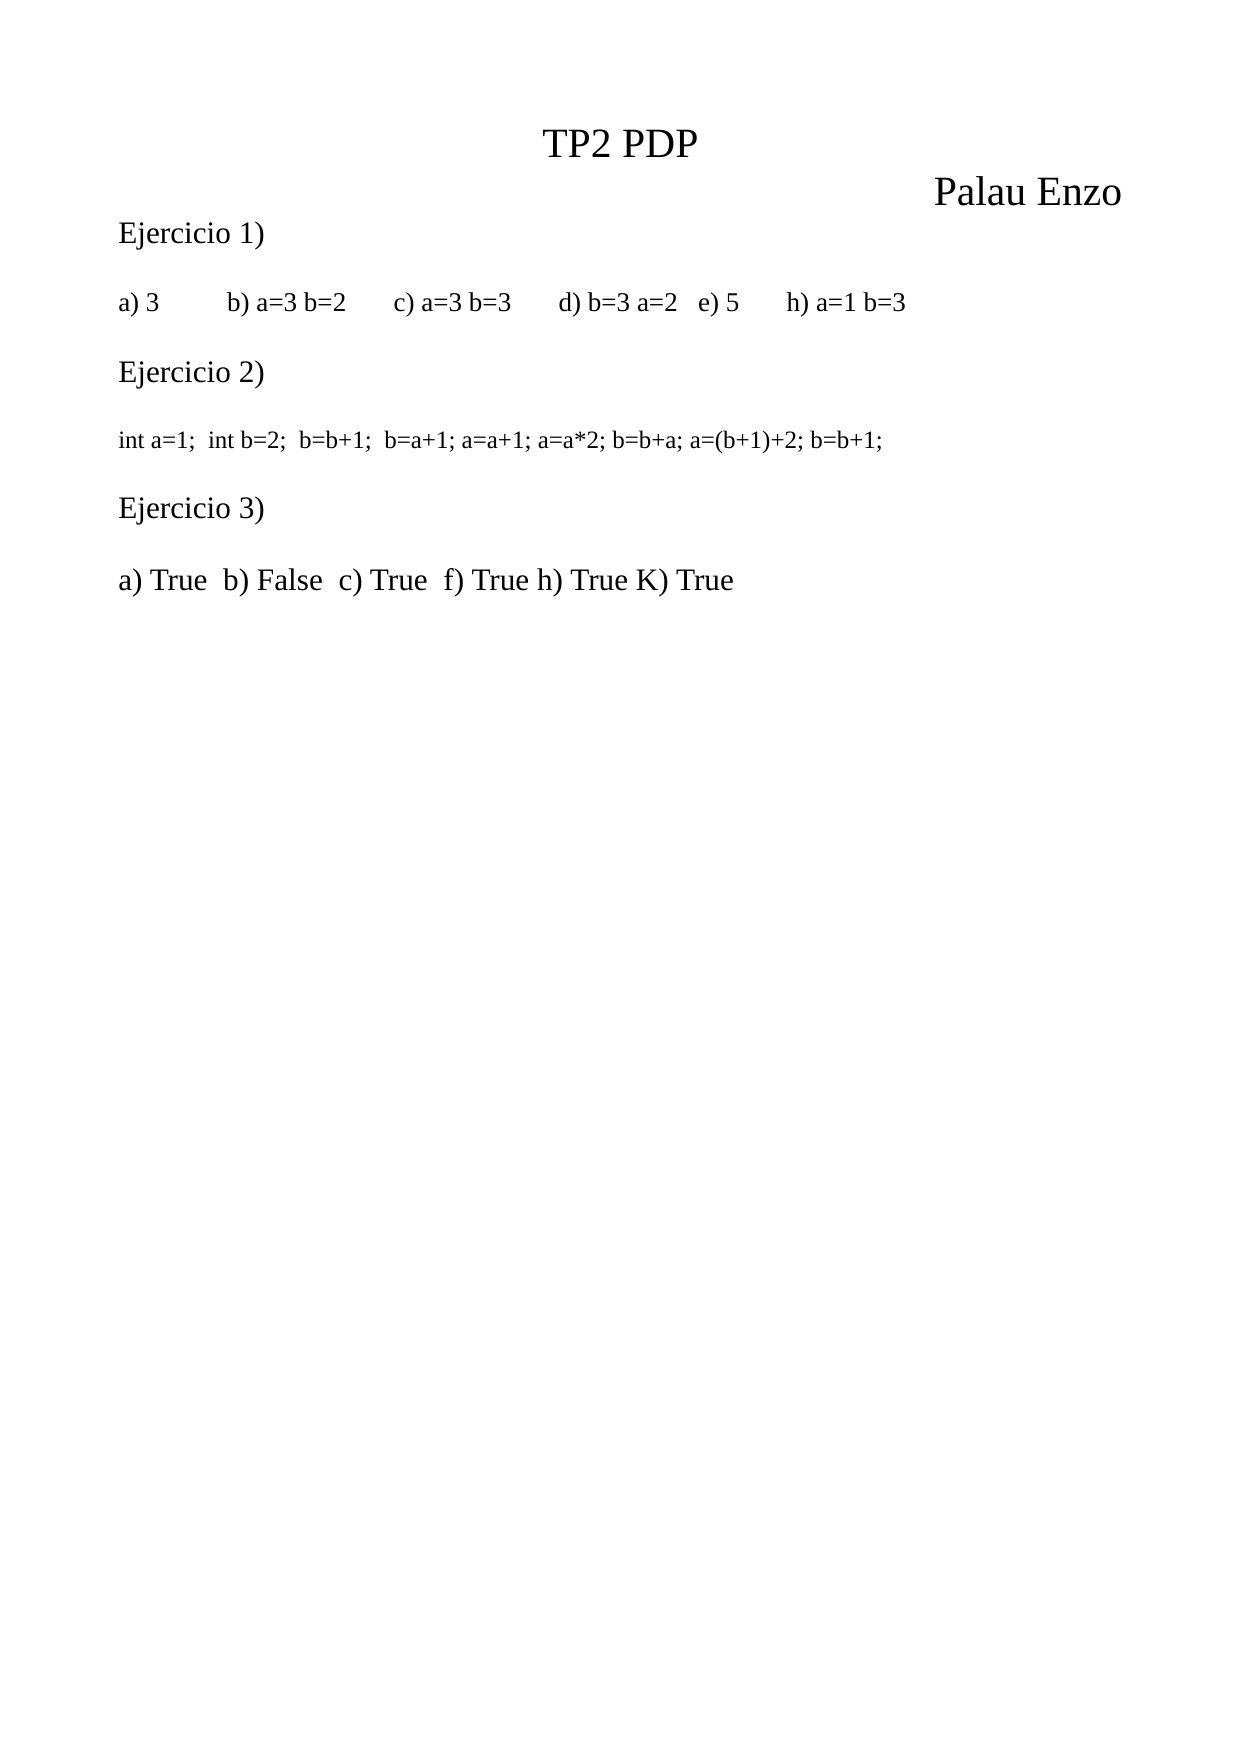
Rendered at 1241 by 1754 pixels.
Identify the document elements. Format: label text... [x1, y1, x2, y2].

text Ejercicio 3) [118, 489, 1122, 525]
text Palau Enzo [118, 166, 1122, 214]
text a) 3 b) a=3 b=2 c) a=3 b=3 d) b=3 a=2 e) 5 h) a=1 b=3 [118, 286, 1122, 317]
text int a=1; int b=2; b=b+1; b=a+1; a=a+1; a=a*2; b=b+a; a=(b+1)+2; b=b+1; [118, 425, 1122, 453]
text Ejercicio 2) [118, 353, 1122, 389]
text TP2 PDP [118, 118, 1122, 166]
text Ejercicio 1) [118, 214, 1122, 250]
text a) True b) False c) True f) True h) True K) True [118, 561, 1122, 597]
